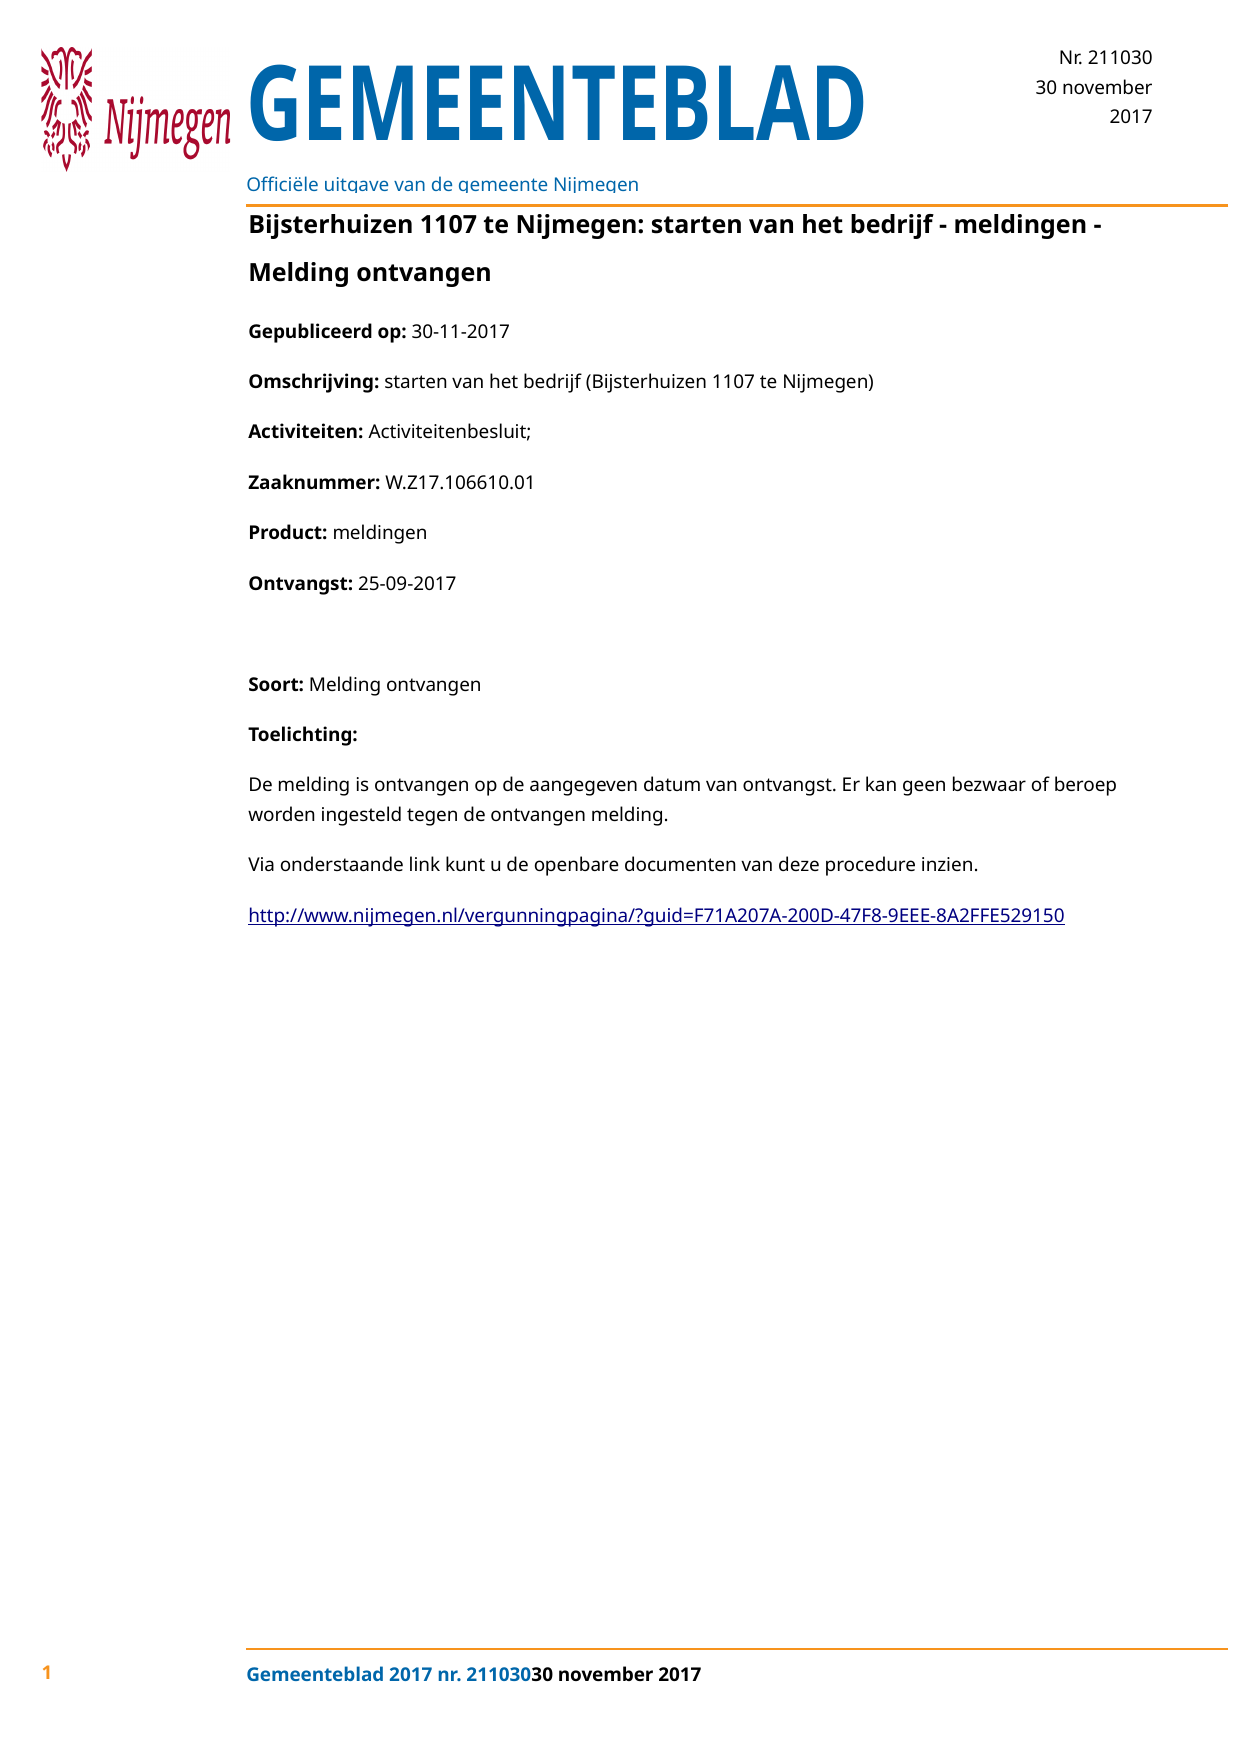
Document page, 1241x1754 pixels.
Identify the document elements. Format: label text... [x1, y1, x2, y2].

text Activiteiten: Activiteitenbesluit; [248, 419, 1152, 444]
text Gepubliceerd op: 30-11-2017 [248, 318, 1152, 344]
text Product: meldingen [248, 519, 1152, 545]
text Via onderstaande link kunt u de openbare documenten van deze procedure inzien. [248, 852, 1152, 877]
text De melding is ontvangen op de aangegeven datum van ontvangst. Er kan geen bezwaar of beroep worden ingesteld tegen de ontvangen melding. [248, 772, 1152, 827]
text Bijsterhuizen 1107 te Nijmegen: starten van het bedrijf - meldingen - Melding ontvangen [248, 207, 1152, 288]
text Toelichting: [248, 721, 1152, 747]
text Omschrijving: starten van het bedrijf (Bijsterhuizen 1107 te Nijmegen) [248, 368, 1152, 394]
text Zaaknummer: W.Z17.106610.01 [248, 469, 1152, 495]
text http://www.nijmegen.nl/vergunningpagina/?guid=F71A207A-200D-47F8-9EEE-8A2FFE529150 [248, 902, 1152, 928]
text Ontvangst: 25-09-2017 [248, 570, 1152, 596]
picture [41, 47, 231, 172]
text Soort: Melding ontvangen [248, 671, 1152, 697]
